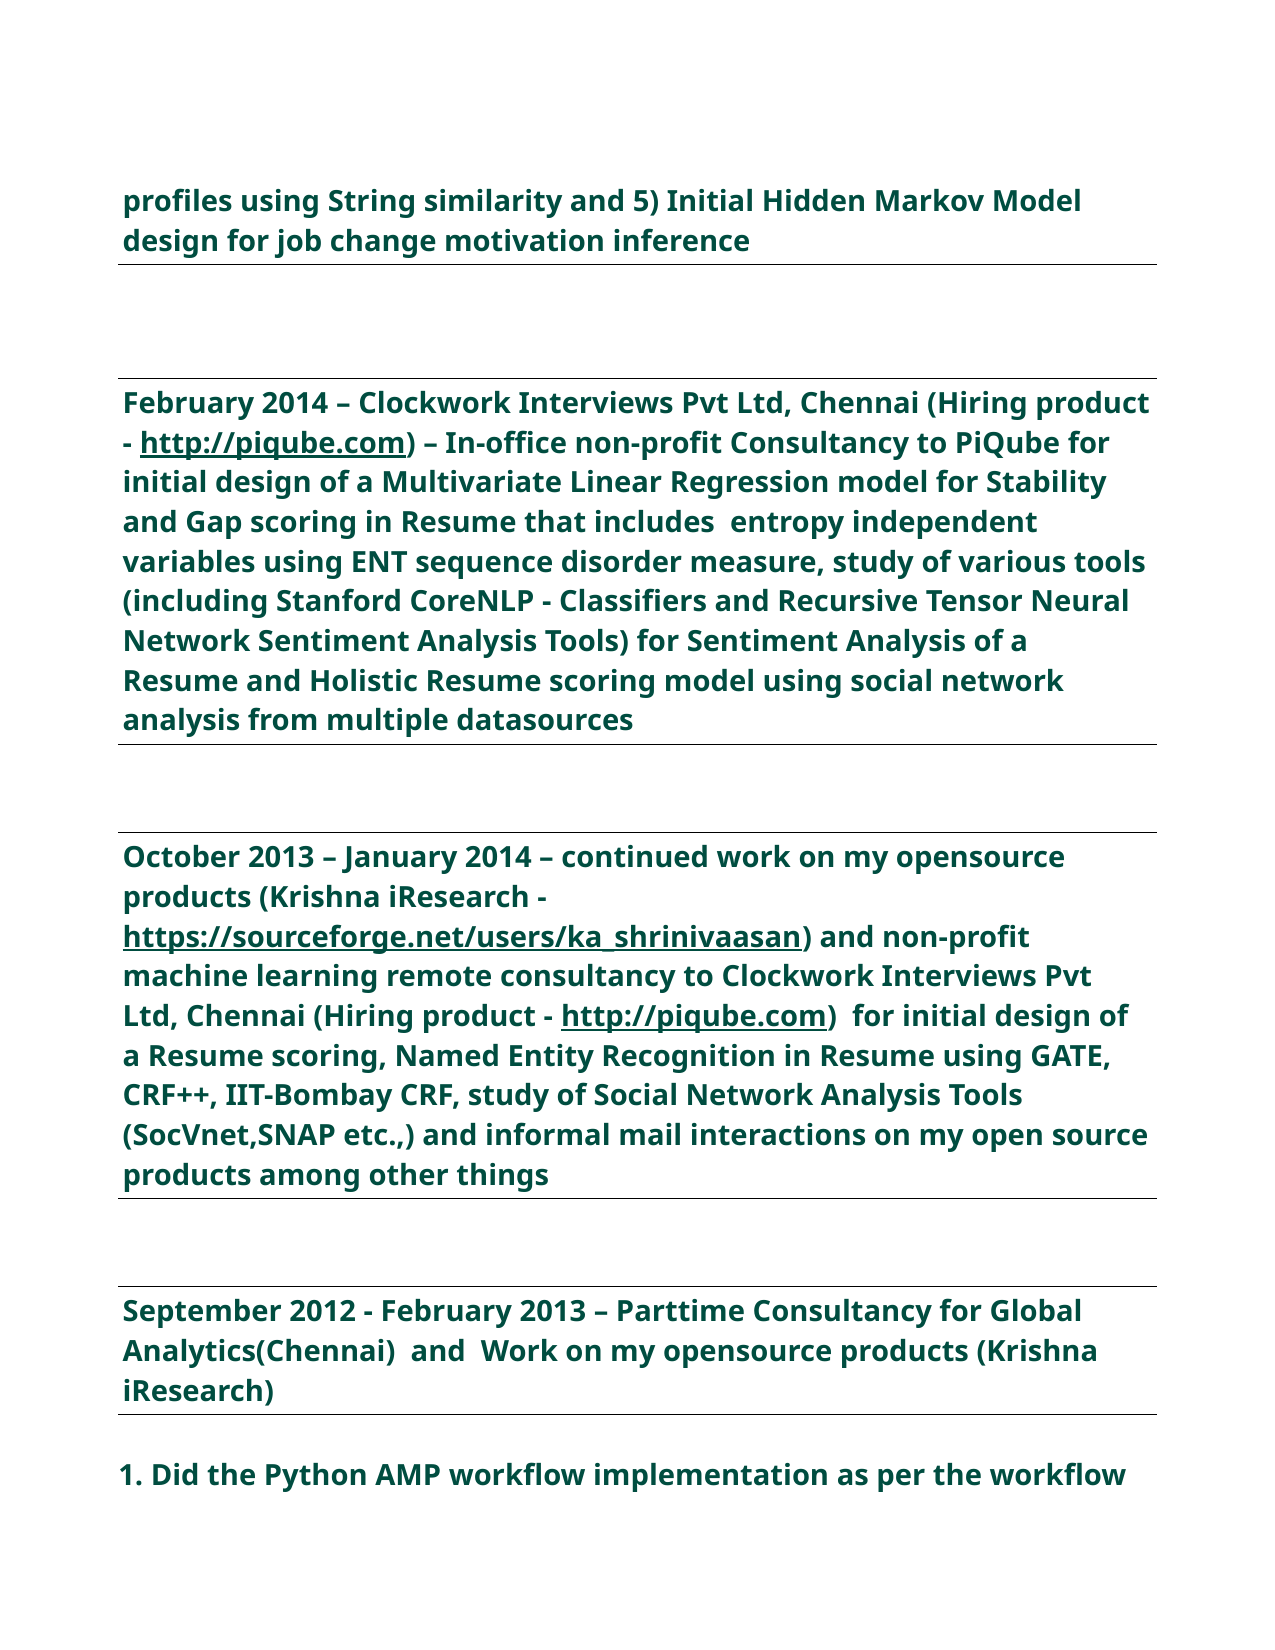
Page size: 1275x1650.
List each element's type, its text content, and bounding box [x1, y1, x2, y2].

text 1. Did the Python AMP workflow implementation as per the workflow [118, 1454, 1157, 1494]
text February 2014 – Clockwork Interviews Pvt Ltd, Chennai (Hiring product - http://piqube.com) – In-office non-profit Consultancy to PiQube for initial design of a Multivariate Linear Regression model for Stability and Gap scoring in Resume that includes entropy independent variables using ENT sequence disorder measure, study of various tools (including Stanford CoreNLP - Classifiers and Recursive Tensor Neural Network Sentiment Analysis Tools) for Sentiment Analysis of a Resume and Holistic Resume scoring model using social network analysis from multiple datasources [118, 379, 1157, 744]
text October 2013 – January 2014 – continued work on my opensource products (Krishna iResearch - https://sourceforge.net/users/ka_shrinivaasan) and non-profit machine learning remote consultancy to Clockwork Interviews Pvt Ltd, Chennai (Hiring product - http://piqube.com) for initial design of a Resume scoring, Named Entity Recognition in Resume using GATE, CRF++, IIT-Bombay CRF, study of Social Network Analysis Tools (SocVnet,SNAP etc.,) and informal mail interactions on my open source products among other things [118, 833, 1157, 1198]
text September 2012 - February 2013 – Parttime Consultancy for Global Analytics(Chennai) and Work on my opensource products (Krishna iResearch) [118, 1287, 1157, 1414]
text profiles using String similarity and 5) Initial Hidden Markov Model design for job change motivation inference [118, 176, 1157, 264]
